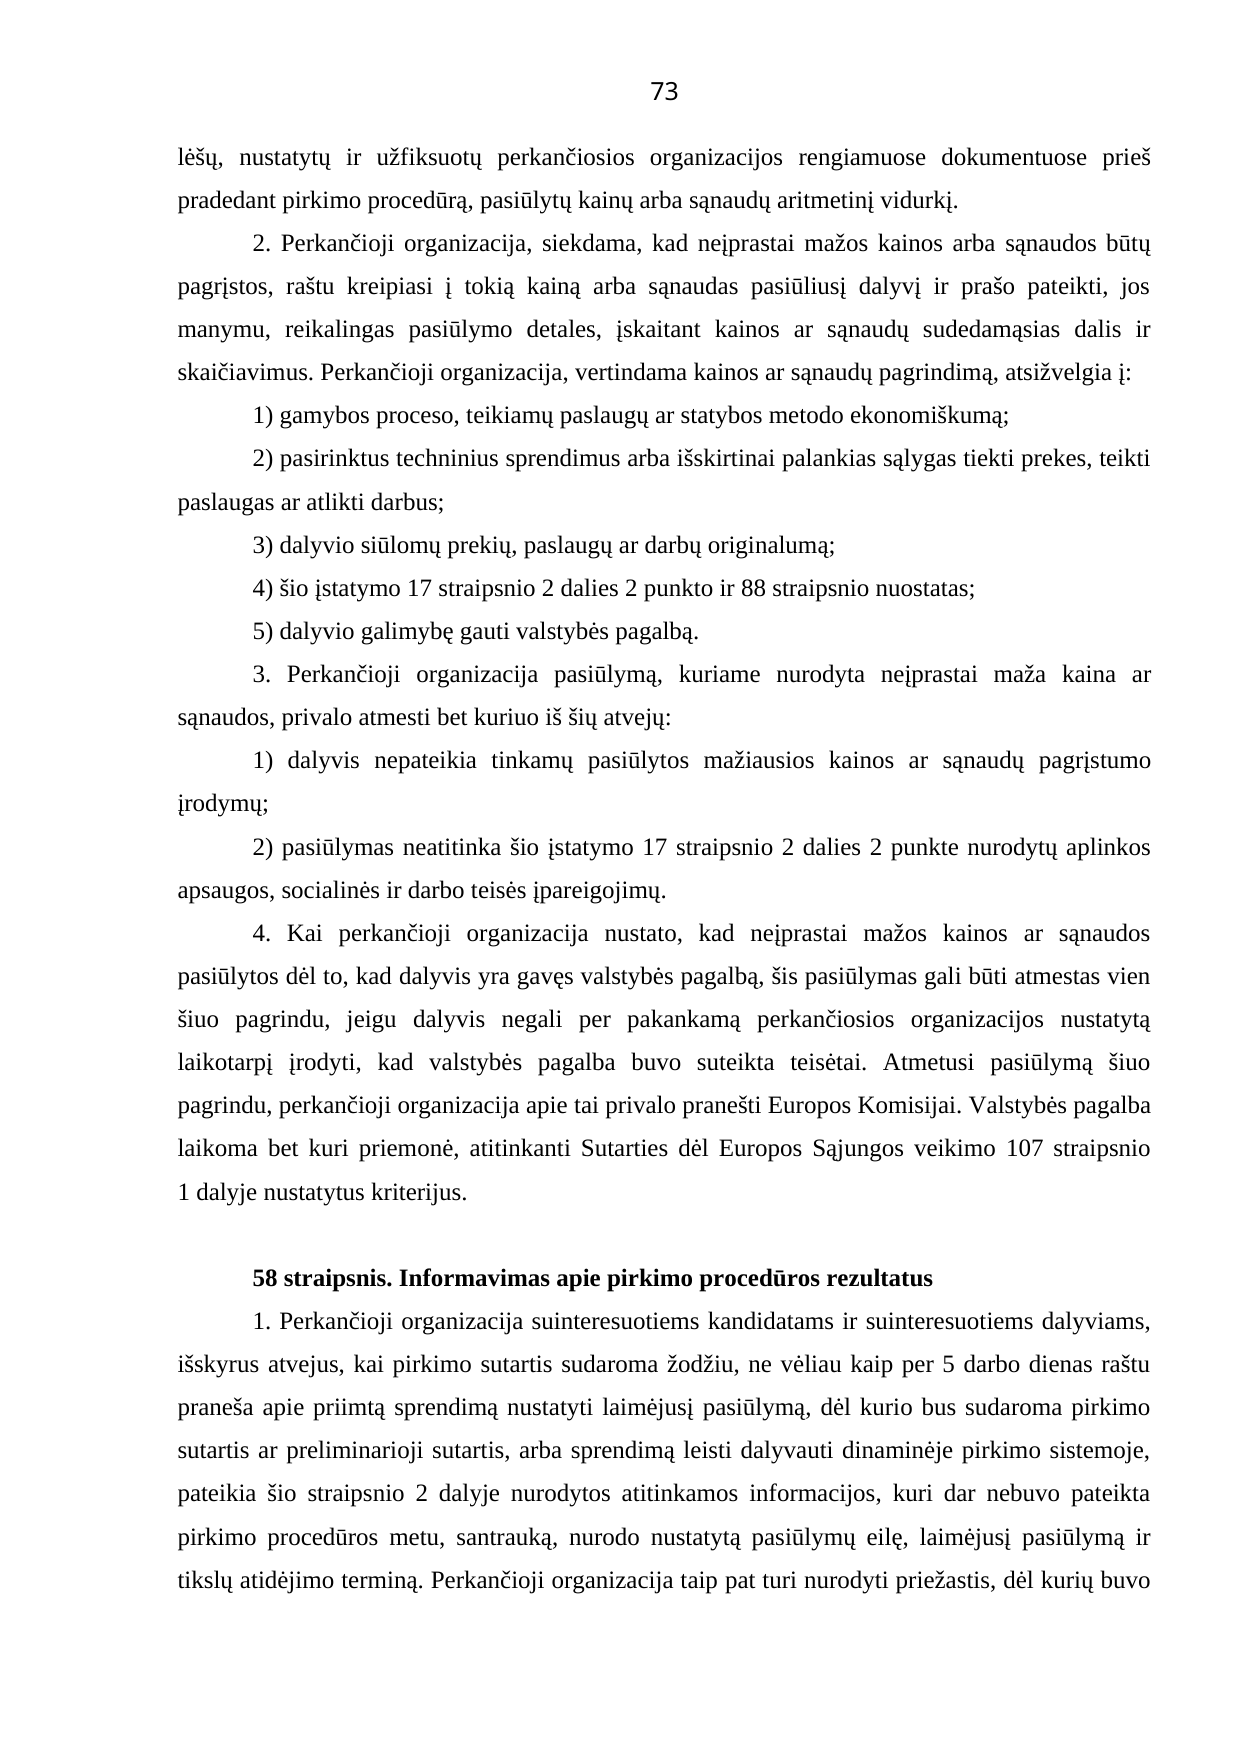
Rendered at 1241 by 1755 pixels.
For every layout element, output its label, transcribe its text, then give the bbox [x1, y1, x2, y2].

text 1. Perkančioji organizacija suinteresuotiems kandidatams ir suinteresuotiems dalyviams, išskyrus atvejus, kai pirkimo sutartis sudaroma žodžiu, ne vėliau kaip per 5 darbo dienas raštu praneša apie priimtą sprendimą nustatyti laimėjusį pasiūlymą, dėl kurio bus sudaroma pirkimo sutartis ar preliminarioji sutartis, arba sprendimą leisti dalyvauti dinaminėje pirkimo sistemoje, pateikia šio straipsnio 2 dalyje nurodytos atitinkamos informacijos, kuri dar nebuvo pateikta pirkimo procedūros metu, santrauką, nurodo nustatytą pasiūlymų eilę, laimėjusį pasiūlymą ir tikslų atidėjimo terminą. Perkančioji organizacija taip pat turi nurodyti priežastis, dėl kurių buvo [177, 1306, 1152, 1593]
text 3. Perkančioji organizacija pasiūlymą, kuriame nurodyta neįprastai maža kaina ar sąnaudos, privalo atmesti bet kuriuo iš šių atvejų: [177, 659, 1152, 731]
text 5) dalyvio galimybę gauti valstybės pagalbą. [177, 616, 1152, 645]
text lėšų, nustatytų ir užfiksuotų perkančiosios organizacijos rengiamuose dokumentuose prieš pradedant pirkimo procedūrą, pasiūlytų kainų arba sąnaudų aritmetinį vidurkį. [177, 142, 1152, 213]
text 3) dalyvio siūlomų prekių, paslaugų ar darbų originalumą; [177, 530, 1152, 558]
text 1) dalyvis nepateikia tinkamų pasiūlytos mažiausios kainos ar sąnaudų pagrįstumo įrodymų; [177, 745, 1152, 817]
text 4. Kai perkančioji organizacija nustato, kad neįprastai mažos kainos ar sąnaudos pasiūlytos dėl to, kad dalyvis yra gavęs valstybės pagalbą, šis pasiūlymas gali būti atmestas vien šiuo pagrindu, jeigu dalyvis negali per pakankamą perkančiosios organizacijos nustatytą laikotarpį įrodyti, kad valstybės pagalba buvo suteikta teisėtai. Atmetusi pasiūlymą šiuo pagrindu, perkančioji organizacija apie tai privalo pranešti Europos Komisijai. Valstybės pagalba laikoma bet kuri priemonė, atitinkanti Sutarties dėl Europos Sąjungos veikimo 107 straipsnio 1 dalyje nustatytus kriterijus. [177, 918, 1152, 1205]
text 2) pasirinktus techninius sprendimus arba išskirtinai palankias sąlygas tiekti prekes, teikti paslaugas ar atlikti darbus; [177, 443, 1152, 515]
text 2. Perkančioji organizacija, siekdama, kad neįprastai mažos kainos arba sąnaudos būtų pagrįstos, raštu kreipiasi į tokią kainą arba sąnaudas pasiūliusį dalyvį ir prašo pateikti, jos manymu, reikalingas pasiūlymo detales, įskaitant kainos ar sąnaudų sudedamąsias dalis ir skaičiavimus. Perkančioji organizacija, vertindama kainos ar sąnaudų pagrindimą, atsižvelgia į: [177, 228, 1152, 386]
text 2) pasiūlymas neatitinka šio įstatymo 17 straipsnio 2 dalies 2 punkte nurodytų aplinkos apsaugos, socialinės ir darbo teisės įpareigojimų. [177, 832, 1152, 903]
text 58 straipsnis. Informavimas apie pirkimo procedūros rezultatus [177, 1263, 1152, 1292]
text 4) šio įstatymo 17 straipsnio 2 dalies 2 punkto ir 88 straipsnio nuostatas; [177, 573, 1152, 602]
text 1) gamybos proceso, teikiamų paslaugų ar statybos metodo ekonomiškumą; [177, 400, 1152, 429]
